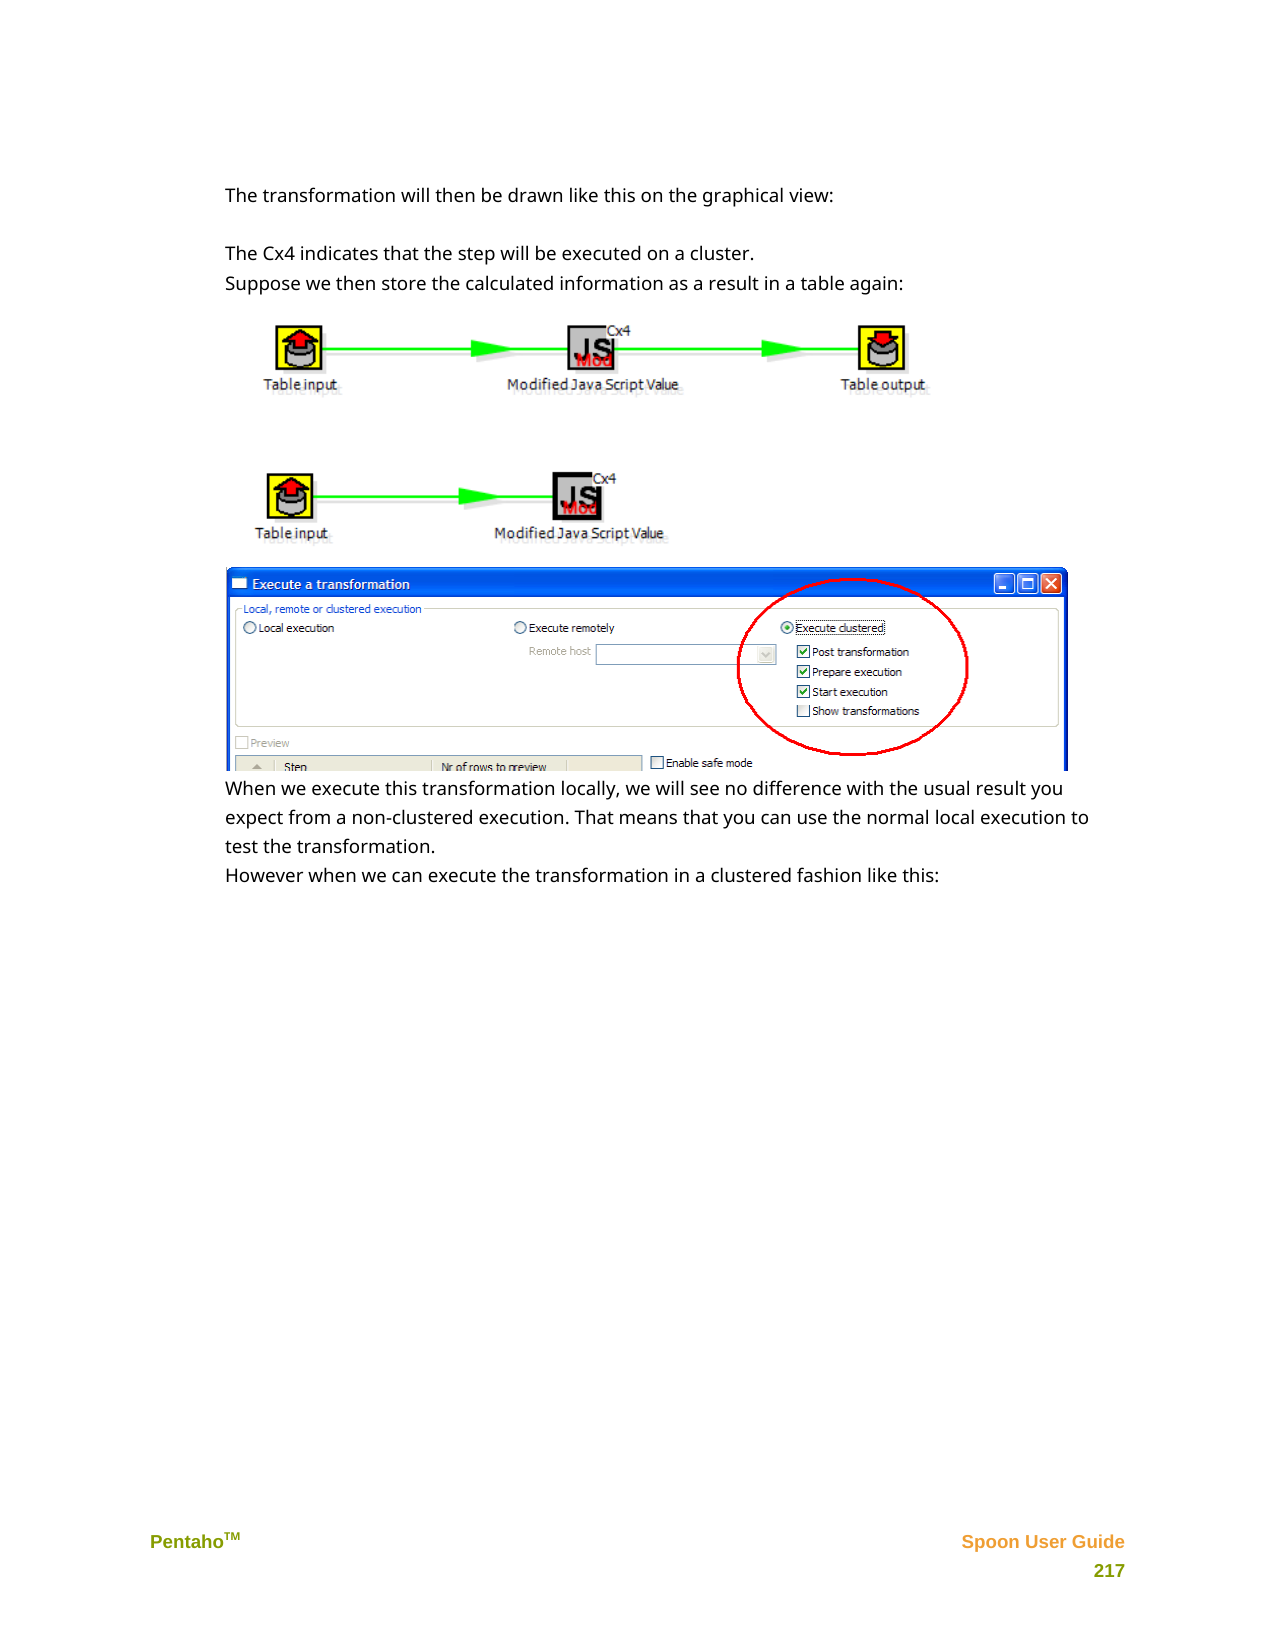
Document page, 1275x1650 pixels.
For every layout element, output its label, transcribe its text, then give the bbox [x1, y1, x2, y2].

text However when we can execute the transformation in a clustered fashion like this: [225, 859, 1125, 888]
text The Cx4 indicates that the step will be executed on a cluster. [225, 237, 1125, 267]
text The transformation will then be drawn like this on the graphical view: [225, 179, 1125, 208]
text When we execute this transformation locally, we will see no difference with the usual result you expect from a non-clustered execution. That means that you can use the normal local execution to test the transformation. [225, 296, 1125, 859]
text Suppose we then store the calculated information as a result in a table again: [225, 267, 1125, 296]
